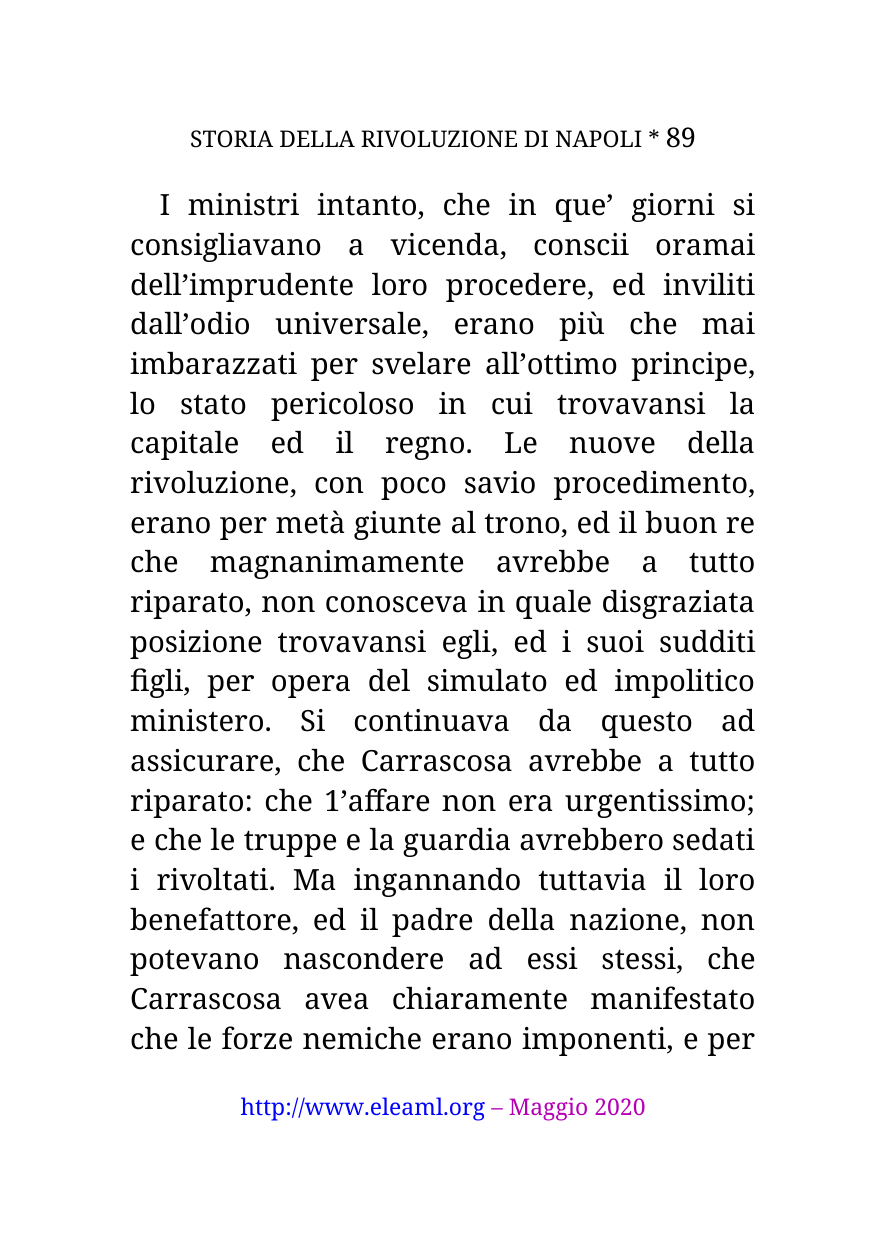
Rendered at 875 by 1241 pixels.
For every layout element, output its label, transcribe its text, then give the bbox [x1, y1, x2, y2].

text I ministri intanto, che in que’ giorni si consigliavano a vicenda, conscii oramai dell’imprudente loro procedere, ed inviliti dall’odio universale, erano più che mai imbarazzati per svelare all’ottimo principe, lo stato pericoloso in cui trovavansi la capitale ed il regno. Le nuove della rivoluzione, con poco savio procedimento, erano per metà giunte al trono, ed il buon re che magnanimamente avrebbe a tutto riparato, non conosceva in quale disgraziata posizione trovavansi egli, ed i suoi sudditi figli, per opera del simulato ed impolitico ministero. Si continuava da questo ad assicurare, che Carrascosa avrebbe a tutto riparato: che 1’affare non era urgentissimo; e che le truppe e la guardia avrebbero sedati i rivoltati. Ma ingannando tuttavia il loro benefattore, ed il padre della nazione, non potevano nascondere ad essi stessi, che Carrascosa avea chiaramente manifestato che le forze nemiche erano imponenti, e per [130, 184, 756, 1058]
